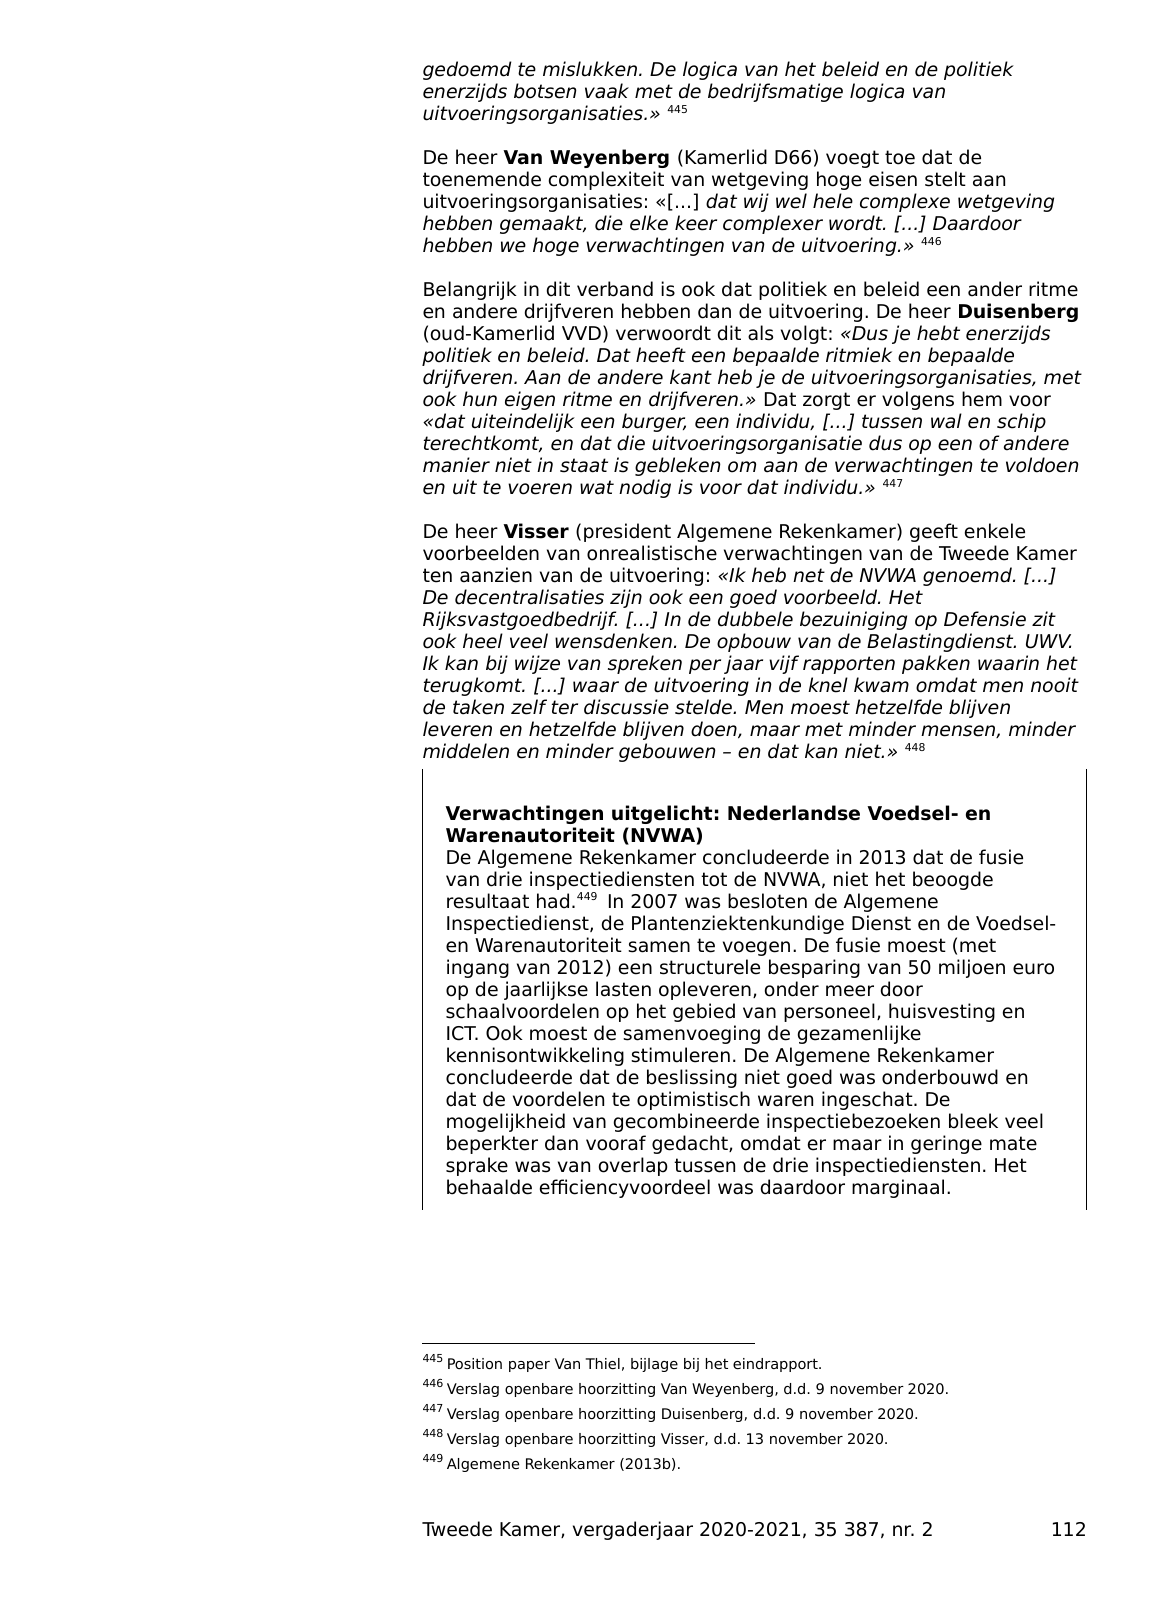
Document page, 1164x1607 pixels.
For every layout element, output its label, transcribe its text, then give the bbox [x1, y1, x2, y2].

text Verslag openbare hoorzitting Van Weyenberg, d.d. 9 november 2020. [422, 1377, 1087, 1399]
text Position paper Van Thiel, bijlage bij het eindrapport. [422, 1352, 1087, 1374]
text De heer Van Weyenberg (Kamerlid D66) voegt toe dat de toenemende complexiteit van wetgeving hoge eisen stelt aan uitvoeringsorganisaties: «[...] dat wij wel hele complexe wetgeving hebben gemaakt, die elke keer complexer wordt. [...] Daardoor hebben we hoge verwachtingen van de uitvoering.» [422, 147, 1087, 257]
text gedoemd te mislukken. De logica van het beleid en de politiek enerzijds botsen vaak met de bedrijfsmatige logica van uitvoeringsorganisaties.» [422, 59, 1087, 125]
text Verslag openbare hoorzitting Duisenberg, d.d. 9 november 2020. [422, 1402, 1087, 1424]
text Verslag openbare hoorzitting Visser, d.d. 13 november 2020. [422, 1427, 1087, 1449]
table_header Verwachtingen uitgelicht: Nederlandse Voedsel- en Warenautoriteit (NVWA) De Algemene Rekenkamer concludeerde in 2013 dat de fusie van drie inspectiediensten tot de NVWA, niet het beoogde resultaat had. In 2007 was besloten de Algemene Inspectiedienst, de Plantenziektenkundige Dienst en de Voedsel- en Warenautoriteit samen te voegen. De fusie moest (met ingang van 2012) een structurele besparing van 50 miljoen euro op de jaarlijkse lasten opleveren, onder meer door schaalvoordelen op het gebied van personeel, huisvesting en ICT. Ook moest de samenvoeging de gezamenlijke kennisontwikkeling stimuleren. De Algemene Rekenkamer concludeerde dat de beslissing niet goed was onderbouwd en dat de voordelen te optimistisch waren ingeschat. De mogelijkheid van gecombineerde inspectiebezoeken bleek veel beperkter dan vooraf gedacht, omdat er maar in geringe mate sprake was van overlap tussen de drie inspectiediensten. Het behaalde efficiencyvoordeel was daardoor marginaal. [423, 769, 1086, 1210]
text De heer Visser (president Algemene Rekenkamer) geeft enkele voorbeelden van onrealistische verwachtingen van de Tweede Kamer ten aanzien van de uitvoering: «Ik heb net de NVWA genoemd. [...] De decentralisaties zijn ook een goed voorbeeld. Het Rijksvastgoedbedrijf. [...] In de dubbele bezuiniging op Defensie zit ook heel veel wensdenken. De opbouw van de Belastingdienst. UWV. Ik kan bij wijze van spreken per jaar vijf rapporten pakken waarin het terugkomt. [...] waar de uitvoering in de knel kwam omdat men nooit de taken zelf ter discussie stelde. Men moest hetzelfde blijven leveren en hetzelfde blijven doen, maar met minder mensen, minder middelen en minder gebouwen – en dat kan niet.» [422, 521, 1087, 763]
text Belangrijk in dit verband is ook dat politiek en beleid een ander ritme en andere drijfveren hebben dan de uitvoering. De heer Duisenberg (oud-Kamerlid VVD) verwoordt dit als volgt: «Dus je hebt enerzijds politiek en beleid. Dat heeft een bepaalde ritmiek en bepaalde drijfveren. Aan de andere kant heb je de uitvoeringsorganisaties, met ook hun eigen ritme en drijfveren.» Dat zorgt er volgens hem voor «dat uiteindelijk een burger, een individu, [...] tussen wal en schip terechtkomt, en dat die uitvoeringsorganisatie dus op een of andere manier niet in staat is gebleken om aan de verwachtingen te voldoen en uit te voeren wat nodig is voor dat individu.» [422, 279, 1087, 499]
